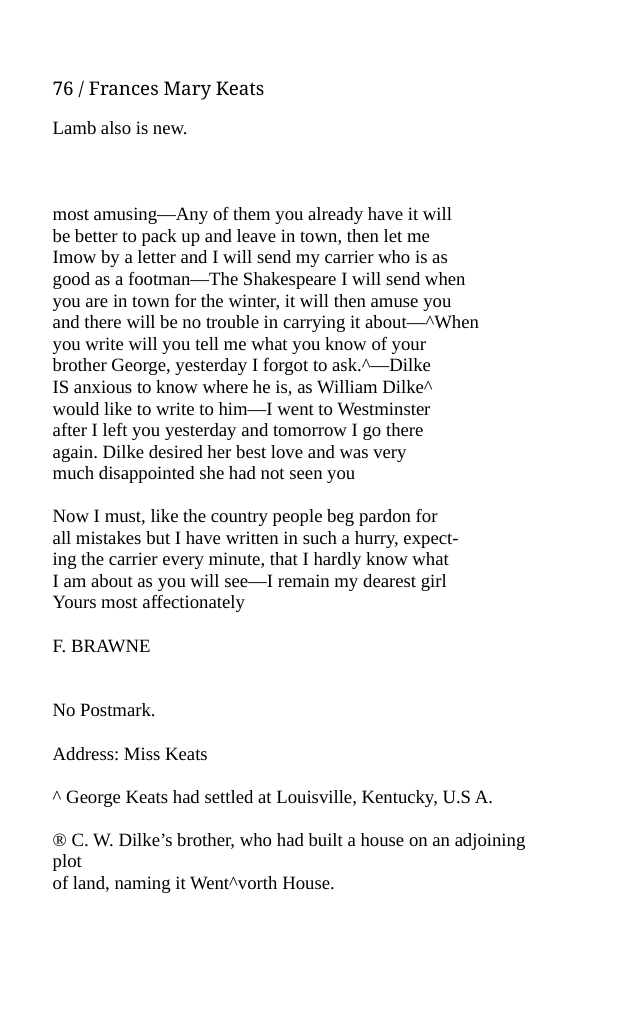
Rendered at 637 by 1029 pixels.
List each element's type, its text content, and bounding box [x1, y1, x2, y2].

text would like to write to him—I went to Westminster [52, 397, 538, 419]
text you are in town for the winter, it will then amuse you [52, 289, 538, 311]
text Address: Miss Keats [52, 742, 538, 764]
text and there will be no trouble in carrying it about—^When [52, 311, 538, 333]
text after I left you yesterday and tomorrow I go there [52, 419, 538, 441]
text No Postmark. [52, 699, 538, 721]
text IS anxious to know where he is, as William Dilke^ [52, 376, 538, 397]
text Yours most affectionately [52, 591, 538, 613]
text much disappointed she had not seen you [52, 462, 538, 484]
text of land, naming it Went^vorth House. [52, 872, 538, 893]
text most amusing—Any of them you already have it will [52, 203, 538, 225]
text all mistakes but I have written in such a hurry, expect- [52, 527, 538, 548]
text ing the carrier every minute, that I hardly know what [52, 548, 538, 570]
text again. Dilke desired her best love and was very [52, 441, 538, 462]
text ® C. W. Dilke’s brother, who had built a house on an adjoining plot [52, 829, 538, 872]
text Imow by a letter and I will send my carrier who is as [52, 246, 538, 268]
text F. BRAWNE [52, 634, 538, 656]
text ^ George Keats had settled at Louisville, Kentucky, U.S A. [52, 786, 538, 807]
text be better to pack up and leave in town, then let me [52, 225, 538, 246]
text good as a footman—The Shakespeare I will send when [52, 268, 538, 289]
text Now I must, like the country people beg pardon for [52, 505, 538, 527]
text you write will you tell me what you know of your [52, 333, 538, 354]
text brother George, yesterday I forgot to ask.^—Dilke [52, 354, 538, 376]
text Lamb also is new. [52, 117, 538, 139]
text I am about as you will see—I remain my dearest girl [52, 570, 538, 591]
